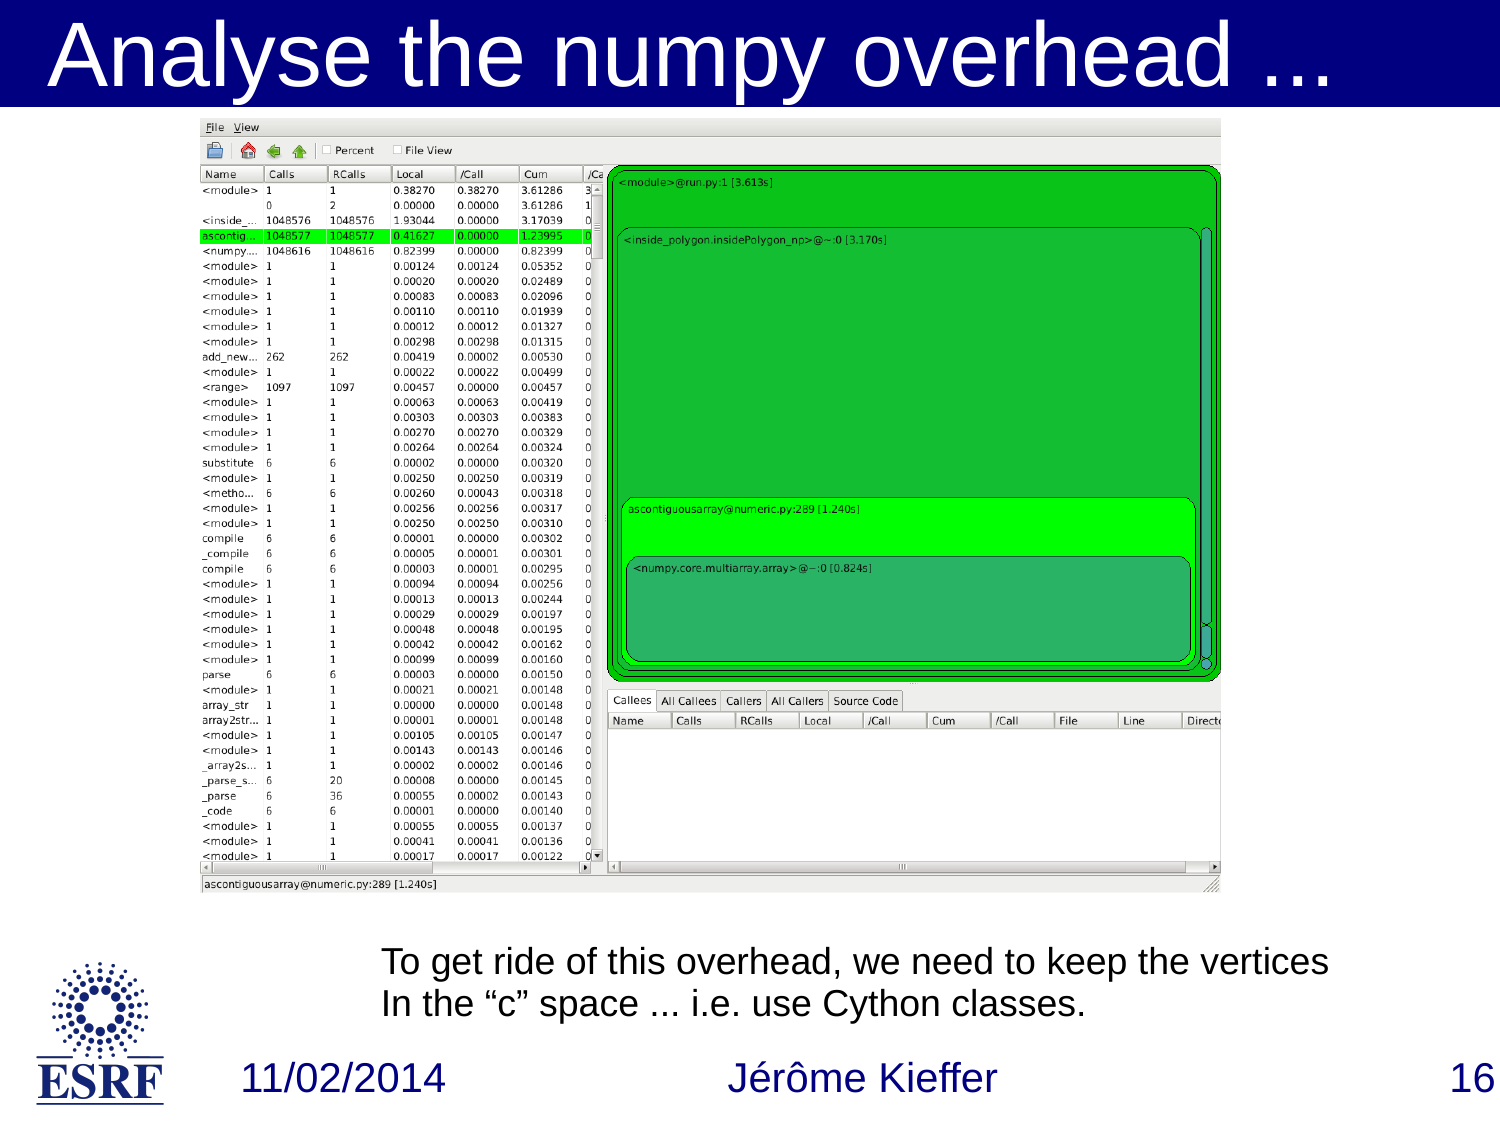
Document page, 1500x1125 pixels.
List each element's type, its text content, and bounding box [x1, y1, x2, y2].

picture [29, 956, 171, 1111]
picture [200, 118, 1221, 894]
title Analyse the numpy overhead ... [47, 3, 1500, 107]
text_box To get ride of this overhead, we need to keep the vertices In the “c” space ... i.e. use Cython classes. [366, 933, 1345, 1032]
